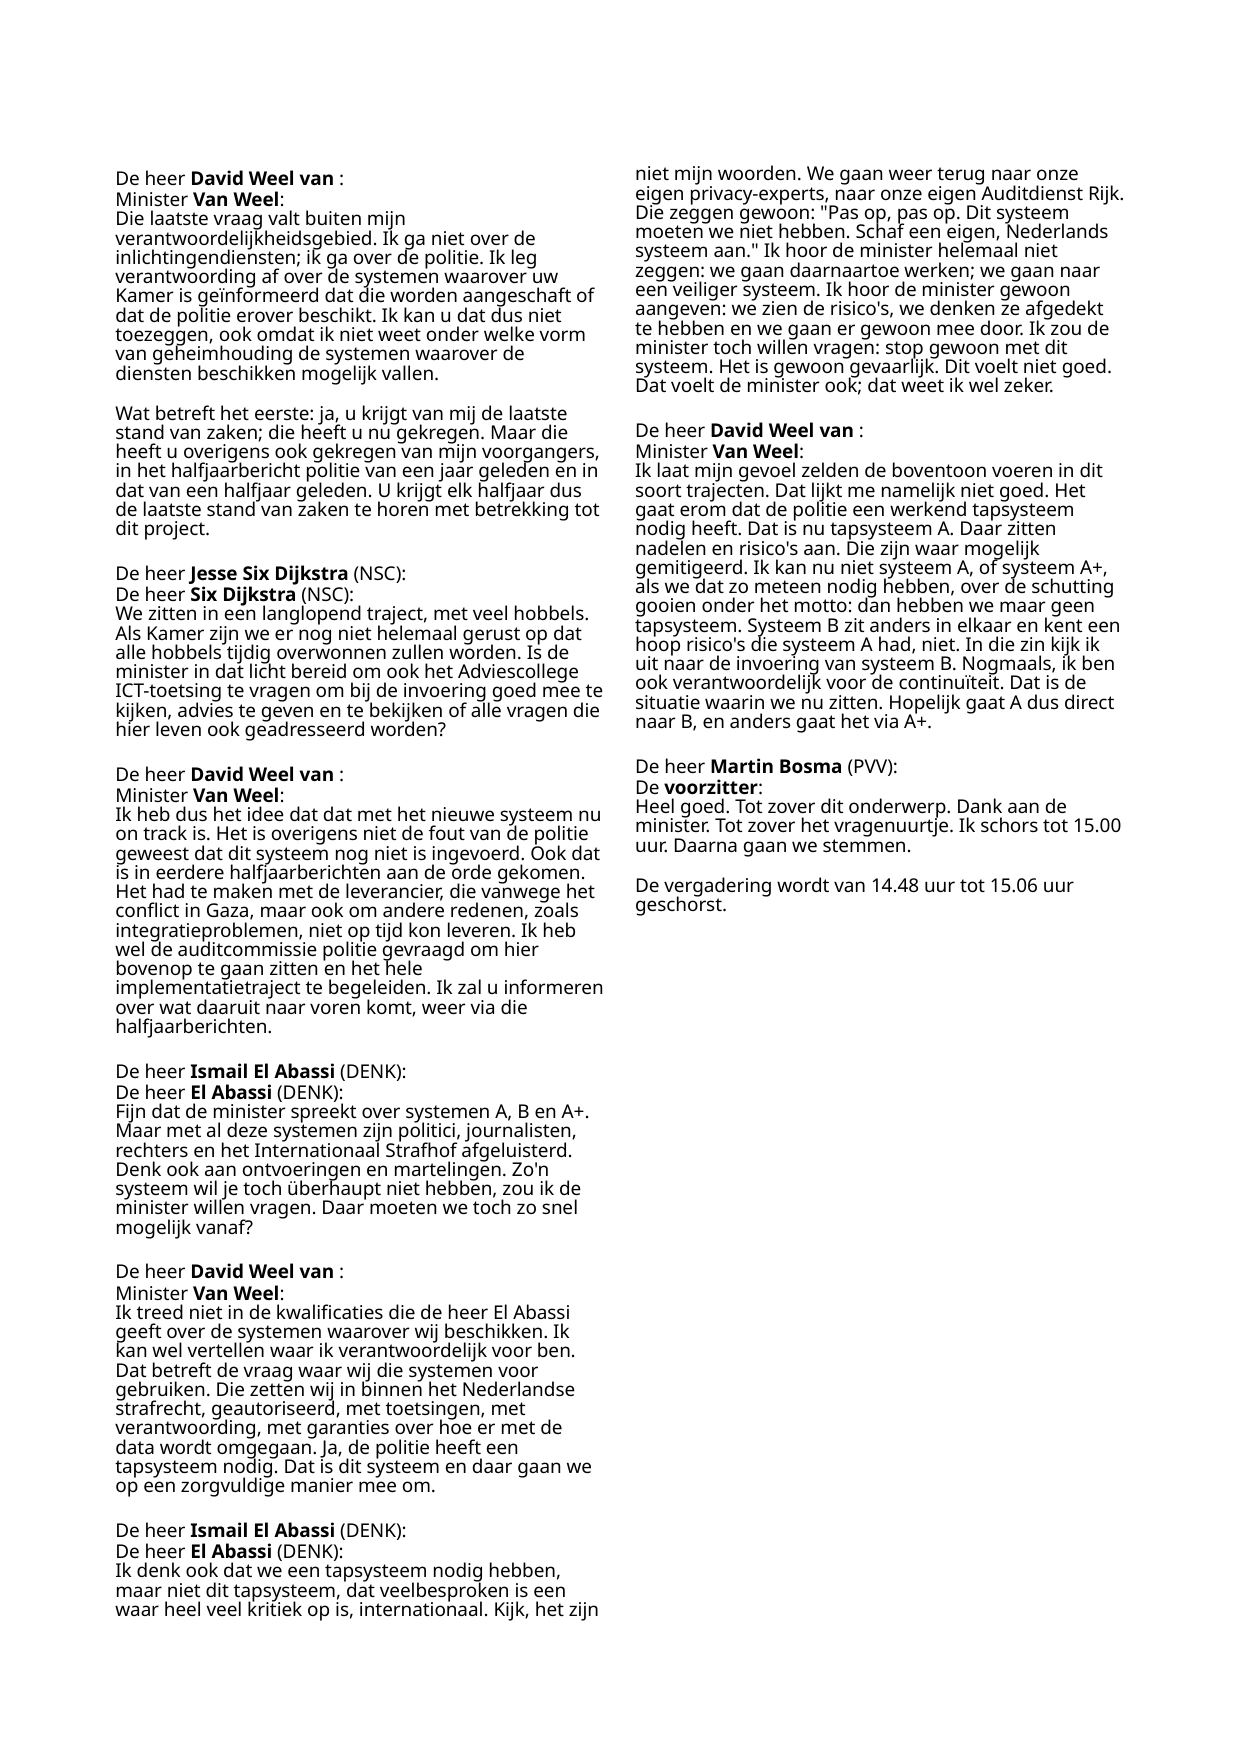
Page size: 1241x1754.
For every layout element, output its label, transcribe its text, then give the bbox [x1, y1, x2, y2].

text De heer Six Dijkstra (NSC): [115, 586, 605, 605]
text De heer David Weel van : [115, 165, 605, 191]
text Ik heb dus het idee dat dat met het nieuwe systeem nu on track is. Het is overigens niet de fout van de politie geweest dat dit systeem nog niet is ingevoerd. Ook dat is in eerdere halfjaarberichten aan de orde gekomen. Het had te maken met de leverancier, die vanwege het conflict in Gaza, maar ook om andere redenen, zoals integratieproblemen, niet op tijd kon leveren. Ik heb wel de auditcommissie politie gevraagd om hier bovenop te gaan zitten en het hele implementatietraject te begeleiden. Ik zal u informeren over wat daaruit naar voren komt, weer via die halfjaarberichten. [115, 806, 605, 1037]
text Ik denk ook dat we een tapsysteem nodig hebben, maar niet dit tapsysteem, dat veelbesproken is een waar heel veel kritiek op is, internationaal. Kijk, het zijn [115, 1562, 605, 1620]
text niet mijn woorden. We gaan weer terug naar onze eigen privacy-experts, naar onze eigen Auditdienst Rijk. Die zeggen gewoon: "Pas op, pas op. Dit systeem moeten we niet hebben. Schaf een eigen, Nederlands systeem aan." Ik hoor de minister helemaal niet zeggen: we gaan daarnaartoe werken; we gaan naar een veiliger systeem. Ik hoor de minister gewoon aangeven: we zien de risico's, we denken ze afgedekt te hebben en we gaan er gewoon mee door. Ik zou de minister toch willen vragen: stop gewoon met dit systeem. Het is gewoon gevaarlijk. Dit voelt niet goed. Dat voelt de minister ook; dat weet ik wel zeker. [635, 165, 1125, 397]
text Ik treed niet in de kwalificaties die de heer El Abassi geeft over de systemen waarover wij beschikken. Ik kan wel vertellen waar ik verantwoordelijk voor ben. Dat betreft de vraag waar wij die systemen voor gebruiken. Die zetten wij in binnen het Nederlandse strafrecht, geautoriseerd, met toetsingen, met verantwoording, met garanties over hoe er met de data wordt omgegaan. Ja, de politie heeft een tapsysteem nodig. Dat is dit systeem en daar gaan we op een zorgvuldige manier mee om. [115, 1304, 605, 1496]
text Ik laat mijn gevoel zelden de boventoon voeren in dit soort trajecten. Dat lijkt me namelijk niet goed. Het gaat erom dat de politie een werkend tapsysteem nodig heeft. Dat is nu tapsysteem A. Daar zitten nadelen en risico's aan. Die zijn waar mogelijk gemitigeerd. Ik kan nu niet systeem A, of systeem A+, als we dat zo meteen nodig hebben, over de schutting gooien onder het motto: dan hebben we maar geen tapsysteem. Systeem B zit anders in elkaar en kent een hoop risico's die systeem A had, niet. In die zin kijk ik uit naar de invoering van systeem B. Nogmaals, ik ben ook verantwoordelijk voor de continuïteit. Dat is de situatie waarin we nu zitten. Hopelijk gaat A dus direct naar B, en anders gaat het via A+. [635, 462, 1125, 732]
text Heel goed. Tot zover dit onderwerp. Dank aan de minister. Tot zover het vragenuurtje. Ik schors tot 15.00 uur. Daarna gaan we stemmen. [635, 798, 1125, 856]
text De heer David Weel van : [635, 417, 1125, 443]
text De heer El Abassi (DENK): [115, 1543, 605, 1562]
text De vergadering wordt van 14.48 uur tot 15.06 uur geschorst. [635, 877, 1125, 915]
text De heer Martin Bosma (PVV): [635, 753, 1125, 779]
text De voorzitter: [635, 779, 1125, 798]
text Fijn dat de minister spreekt over systemen A, B en A+. Maar met al deze systemen zijn politici, journalisten, rechters en het Internationaal Strafhof afgeluisterd. Denk ook aan ontvoeringen en martelingen. Zo'n systeem wil je toch überhaupt niet hebben, zou ik de minister willen vragen. Daar moeten we toch zo snel mogelijk vanaf? [115, 1103, 605, 1238]
text Wat betreft het eerste: ja, u krijgt van mij de laatste stand van zaken; die heeft u nu gekregen. Maar die heeft u overigens ook gekregen van mijn voorgangers, in het halfjaarbericht politie van een jaar geleden en in dat van een halfjaar geleden. U krijgt elk halfjaar dus de laatste stand van zaken te horen met betrekking tot dit project. [115, 404, 605, 539]
text De heer David Weel van : [115, 761, 605, 787]
text Die laatste vraag valt buiten mijn verantwoordelijkheidsgebied. Ik ga niet over de inlichtingendiensten; ik ga over de politie. Ik leg verantwoording af over de systemen waarover uw Kamer is geïnformeerd dat die worden aangeschaft of dat de politie erover beschikt. Ik kan u dat dus niet toezeggen, ook omdat ik niet weet onder welke vorm van geheimhouding de systemen waarover de diensten beschikken mogelijk vallen. [115, 210, 605, 384]
text Minister Van Weel: [115, 191, 605, 210]
text De heer Ismail El Abassi (DENK): [115, 1517, 605, 1543]
text We zitten in een langlopend traject, met veel hobbels. Als Kamer zijn we er nog niet helemaal gerust op dat alle hobbels tijdig overwonnen zullen worden. Is de minister in dat licht bereid om ook het Adviescollege ICT-toetsing te vragen om bij de invoering goed mee te kijken, advies te geven en te bekijken of alle vragen die hier leven ook geadresseerd worden? [115, 605, 605, 740]
text Minister Van Weel: [635, 443, 1125, 462]
text Minister Van Weel: [115, 1284, 605, 1304]
text Minister Van Weel: [115, 787, 605, 806]
text De heer David Weel van : [115, 1259, 605, 1284]
text De heer Jesse Six Dijkstra (NSC): [115, 560, 605, 586]
text De heer Ismail El Abassi (DENK): [115, 1058, 605, 1084]
text De heer El Abassi (DENK): [115, 1084, 605, 1103]
